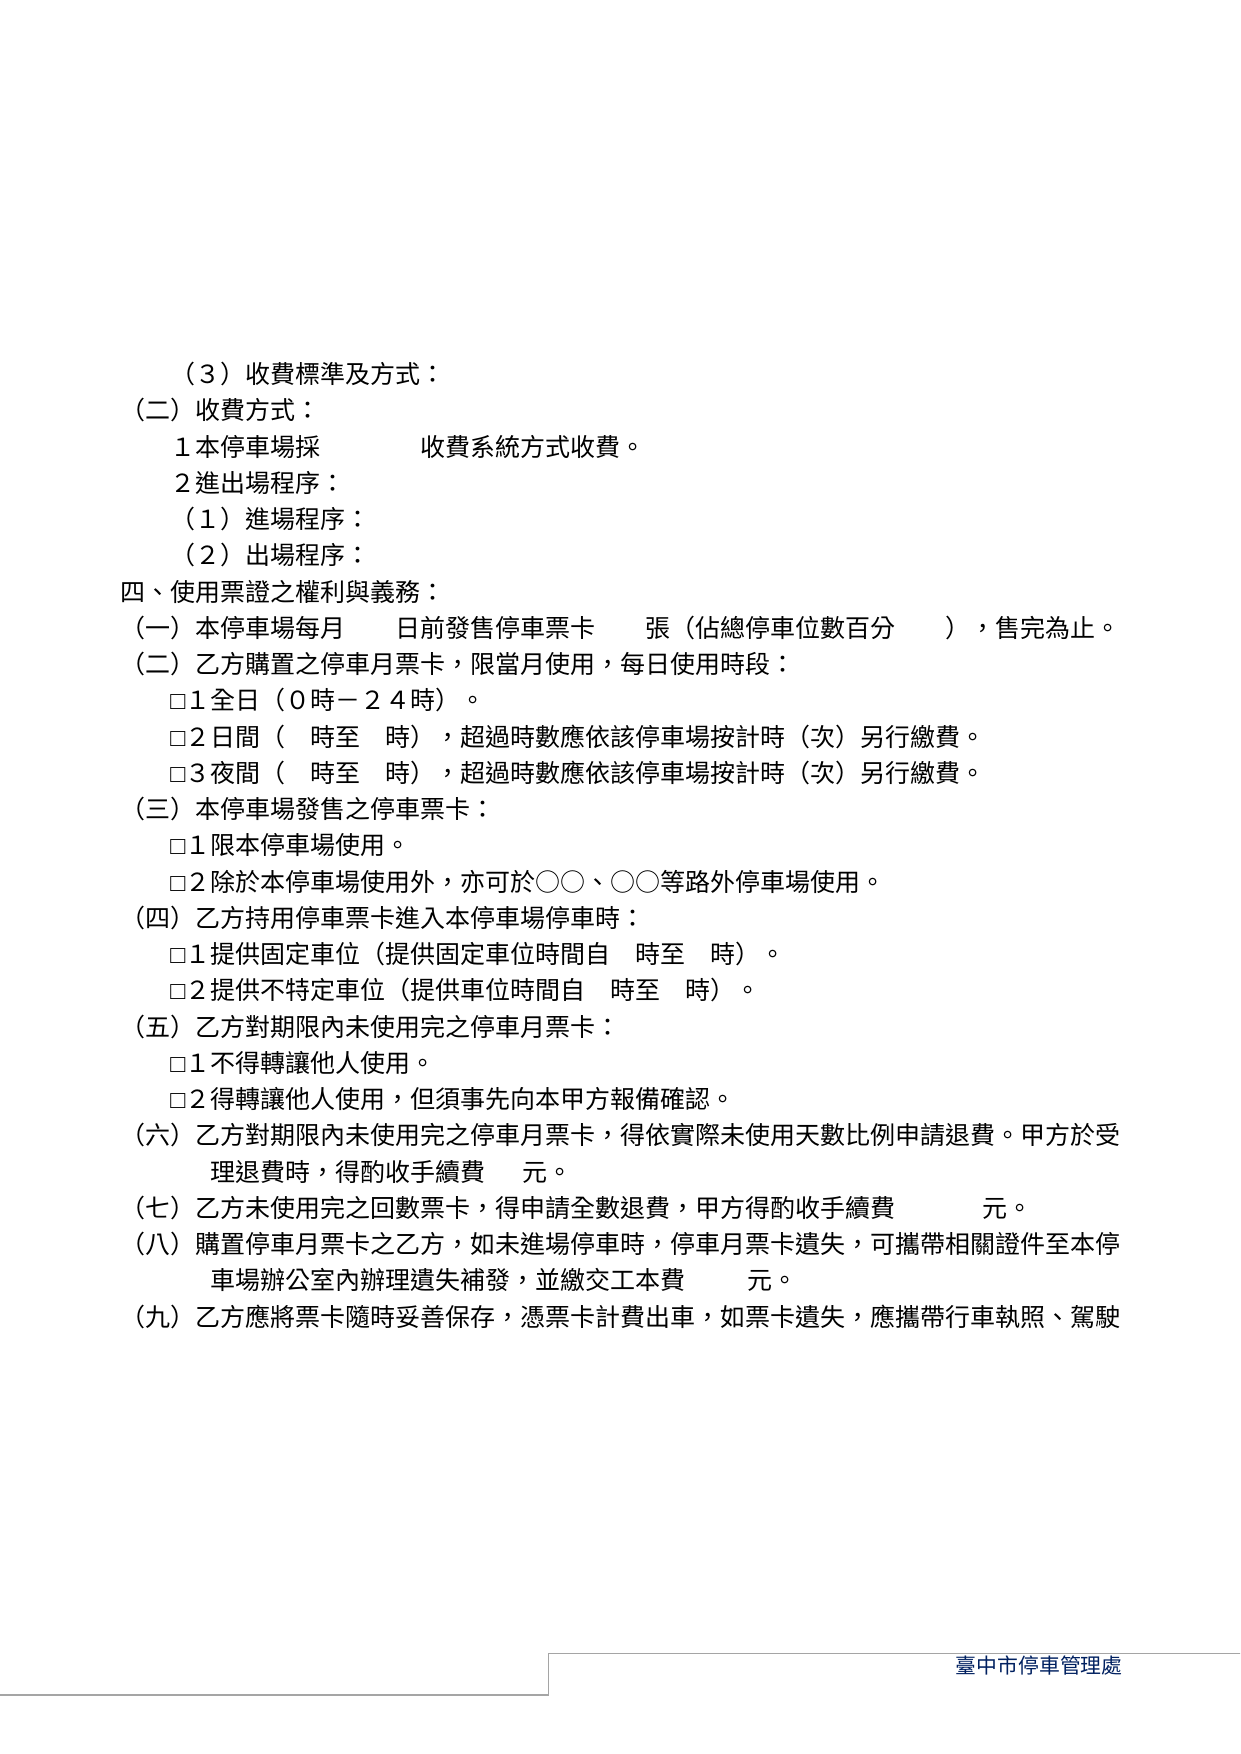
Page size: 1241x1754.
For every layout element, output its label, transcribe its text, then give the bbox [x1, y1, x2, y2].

text □２除於本停車場使用外，亦可於○○、○○等路外停車場使用。 [170, 862, 1120, 898]
text □２得轉讓他人使用，但須事先向本甲方報備確認。 [170, 1079, 1120, 1116]
text （四）乙方持用停車票卡進入本停車場停車時： [120, 898, 1120, 934]
text 車場辦公室內辦理遺失補發，並繳交工本費 元。 [120, 1261, 1120, 1297]
text □１全日（０時－２４時）。 [170, 681, 1120, 717]
text （六）乙方對期限內未使用完之停車月票卡，得依實際未使用天數比例申請退費。甲方於受 [120, 1116, 1120, 1152]
text ２進出場程序： [170, 463, 1120, 499]
text （八）購置停車月票卡之乙方，如未進場停車時，停車月票卡遺失，可攜帶相關證件至本停 [120, 1224, 1120, 1261]
text □３夜間（ 時至 時），超過時數應依該停車場按計時（次）另行繳費。 [170, 753, 1120, 789]
text □１提供固定車位（提供固定車位時間自 時至 時）。 [170, 934, 1120, 971]
text □２日間（ 時至 時），超過時數應依該停車場按計時（次）另行繳費。 [170, 717, 1120, 753]
text （九）乙方應將票卡隨時妥善保存，憑票卡計費出車，如票卡遺失，應攜帶行車執照、駕駛 [120, 1297, 1120, 1333]
text （一）本停車場每月 日前發售停車票卡 張（佔總停車位數百分 ），售完為止。 [120, 608, 1120, 644]
text （２）出場程序： [170, 536, 1120, 572]
text １本停車場採 收費系統方式收費。 [170, 427, 1120, 463]
text □２提供不特定車位（提供車位時間自 時至 時）。 [170, 971, 1120, 1007]
text （七）乙方未使用完之回數票卡，得申請全數退費，甲方得酌收手續費 元。 [120, 1188, 1120, 1224]
text （五）乙方對期限內未使用完之停車月票卡： [120, 1007, 1120, 1043]
text □１不得轉讓他人使用。 [170, 1043, 1120, 1079]
text （１）進場程序： [170, 499, 1120, 536]
text （３）收費標準及方式： [170, 354, 1120, 391]
text □１限本停車場使用。 [170, 826, 1120, 862]
text （三）本停車場發售之停車票卡： [120, 789, 1120, 826]
text （二）收費方式： [120, 391, 1120, 427]
text （二）乙方購置之停車月票卡，限當月使用，每日使用時段： [120, 644, 1120, 681]
text 四、使用票證之權利與義務： [120, 572, 1120, 608]
text 理退費時，得酌收手續費 元。 [120, 1152, 1120, 1188]
